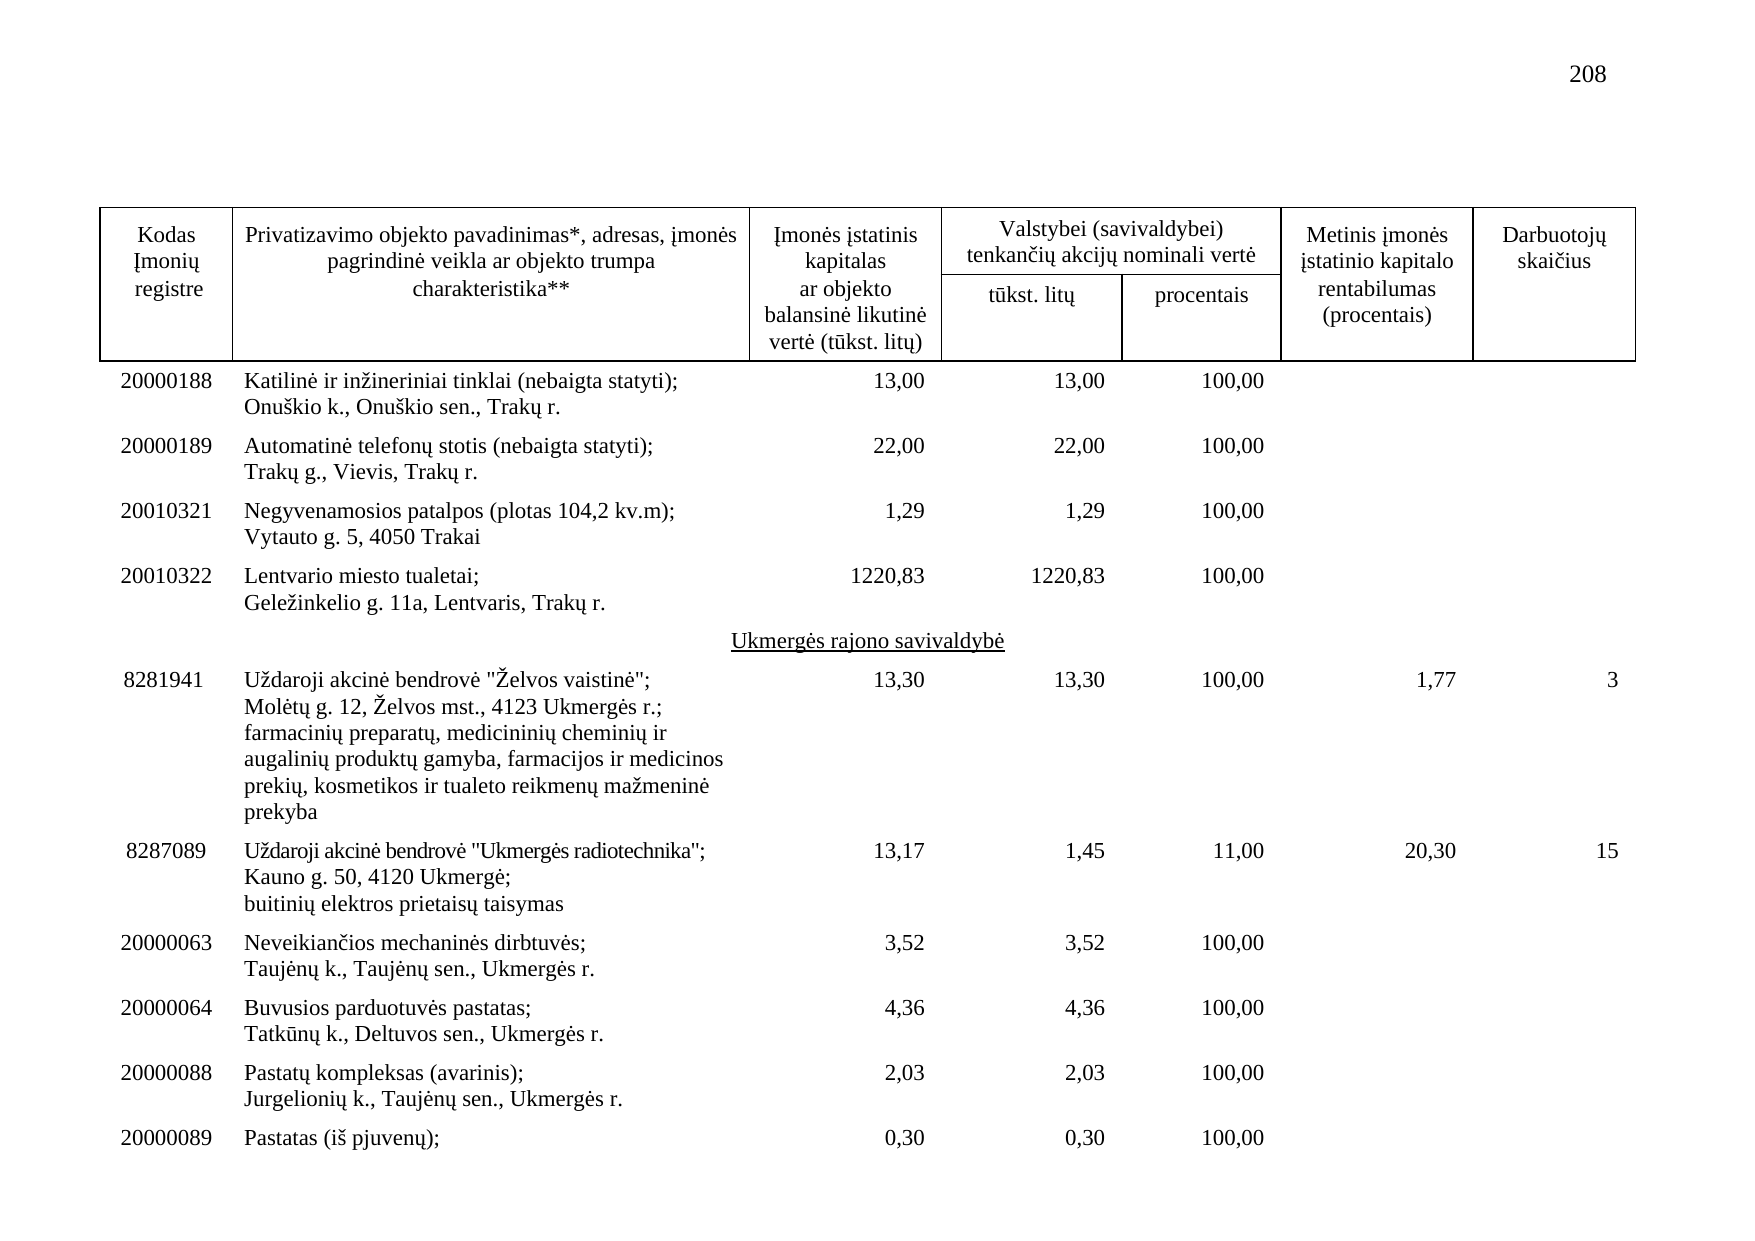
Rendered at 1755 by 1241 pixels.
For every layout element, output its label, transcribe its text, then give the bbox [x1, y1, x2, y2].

table_cell 1,45 [941, 831, 1122, 922]
table_cell 13,00 [750, 362, 941, 426]
table_cell 100,00 [1122, 1053, 1281, 1118]
table_cell 3 [1473, 660, 1636, 831]
table_cell charakteristika** [233, 274, 749, 360]
table_cell 13,17 [750, 831, 941, 922]
table_cell 100,00 [1122, 660, 1281, 831]
table_cell [1281, 922, 1473, 987]
table_cell Lentvario miesto tualetai; Geležinkelio g. 11a, Lentvaris, Trakų r. [233, 556, 749, 621]
table_cell Automatinė telefonų stotis (nebaigta statyti); Trakų g., Vievis, Trakų r. [233, 426, 749, 491]
table_cell 100,00 [1122, 1118, 1281, 1157]
table_cell 13,30 [750, 660, 941, 831]
table_cell 1220,83 [750, 556, 941, 621]
table_cell Negyvenamosios patalpos (plotas 104,2 kv.m); Vytauto g. 5, 4050 Trakai [233, 491, 749, 556]
table_cell [1281, 988, 1473, 1053]
table_cell [1473, 1118, 1636, 1157]
table_cell Neveikiančios mechaninės dirbtuvės; Taujėnų k., Taujėnų sen., Ukmergės r. [233, 922, 749, 987]
table_cell 100,00 [1122, 426, 1281, 491]
table_cell 20000063 [100, 922, 233, 987]
table_cell [1473, 1053, 1636, 1118]
table_cell [1473, 556, 1636, 621]
table_cell 4,36 [941, 988, 1122, 1053]
table_cell [1281, 426, 1473, 491]
table_cell 100,00 [1122, 922, 1281, 987]
table_cell 1,29 [750, 491, 941, 556]
table_cell 20000064 [100, 988, 233, 1053]
table_header Kodas Įmonių [101, 208, 232, 273]
table_header Darbuotojų skaičius [1474, 208, 1635, 273]
table_cell 100,00 [1122, 988, 1281, 1053]
table_cell 1,77 [1281, 660, 1473, 831]
table_cell [1473, 426, 1636, 491]
table_cell rentabilumas (procentais) [1282, 274, 1472, 360]
table_cell [1474, 274, 1635, 360]
table_cell 15 [1473, 831, 1636, 922]
table_cell Buvusios parduotuvės pastatas; Tatkūnų k., Deltuvos sen., Ukmergės r. [233, 988, 749, 1053]
table_cell 20000188 [100, 362, 233, 426]
table_cell [1473, 491, 1636, 556]
table_cell 3,52 [941, 922, 1122, 987]
table_cell Uždaroji akcinė bendrovė "Želvos vaistinė"; Molėtų g. 12, Želvos mst., 4123 Ukmergės r.; farmacinių preparatų, medicininių cheminių ir augalinių produktų gamyba, farmacijos ir medicinos prekių, kosmetikos ir tualeto reikmenų mažmeninė prekyba [233, 660, 749, 831]
table_cell 1,29 [941, 491, 1122, 556]
table_header Valstybei (savivaldybei) tenkančių akcijų nominali vertė [942, 208, 1280, 273]
table_cell 20,30 [1281, 831, 1473, 922]
table_cell procentais [1123, 275, 1280, 360]
table_cell 4,36 [750, 988, 941, 1053]
table_cell [1473, 988, 1636, 1053]
table_cell 2,03 [941, 1053, 1122, 1118]
table_cell 1220,83 [941, 556, 1122, 621]
table_cell [1281, 1118, 1473, 1157]
table_cell Ukmergės rajono savivaldybė [100, 621, 1636, 660]
table_cell [1281, 362, 1473, 426]
table_cell Pastatas (iš pjuvenų); [233, 1118, 749, 1157]
table_cell 22,00 [941, 426, 1122, 491]
table_cell 20010321 [100, 491, 233, 556]
table_header Įmonės įstatinis kapitalas [750, 208, 941, 273]
table_cell ar objekto balansinė likutinė vertė (tūkst. litų) [750, 274, 941, 360]
table_cell [1281, 491, 1473, 556]
table_cell [1281, 556, 1473, 621]
table_cell 3,52 [750, 922, 941, 987]
table_cell 0,30 [941, 1118, 1122, 1157]
table_cell Uždaroji akcinė bendrovė "Ukmergės radiotechnika"; Kauno g. 50, 4120 Ukmergė; buitinių elektros prietaisų taisymas [233, 831, 749, 922]
table_cell [1473, 362, 1636, 426]
table_cell 20000089 [100, 1118, 233, 1157]
table_cell tūkst. litų [942, 275, 1121, 360]
table_cell 8281941 [100, 660, 233, 831]
table_cell 0,30 [750, 1118, 941, 1157]
table_header Privatizavimo objekto pavadinimas*, adresas, įmonės pagrindinė veikla ar objekto trumpa [233, 208, 749, 273]
table_cell 100,00 [1122, 491, 1281, 556]
table_cell [1281, 1053, 1473, 1118]
table_cell 100,00 [1122, 362, 1281, 426]
table_header Metinis įmonės įstatinio kapitalo [1282, 208, 1472, 273]
table_cell 13,30 [941, 660, 1122, 831]
table_cell 20000088 [100, 1053, 233, 1118]
table_cell 2,03 [750, 1053, 941, 1118]
table_cell 8287089 [100, 831, 233, 922]
table_cell [1473, 922, 1636, 987]
table_cell 11,00 [1122, 831, 1281, 922]
table_cell Katilinė ir inžineriniai tinklai (nebaigta statyti); Onuškio k., Onuškio sen., Trakų r. [233, 362, 749, 426]
table_cell registre [101, 274, 232, 360]
table_cell 20010322 [100, 556, 233, 621]
table_cell 100,00 [1122, 556, 1281, 621]
table_cell 13,00 [941, 362, 1122, 426]
table_cell 22,00 [750, 426, 941, 491]
table_cell 20000189 [100, 426, 233, 491]
table_cell Pastatų kompleksas (avarinis); Jurgelionių k., Taujėnų sen., Ukmergės r. [233, 1053, 749, 1118]
